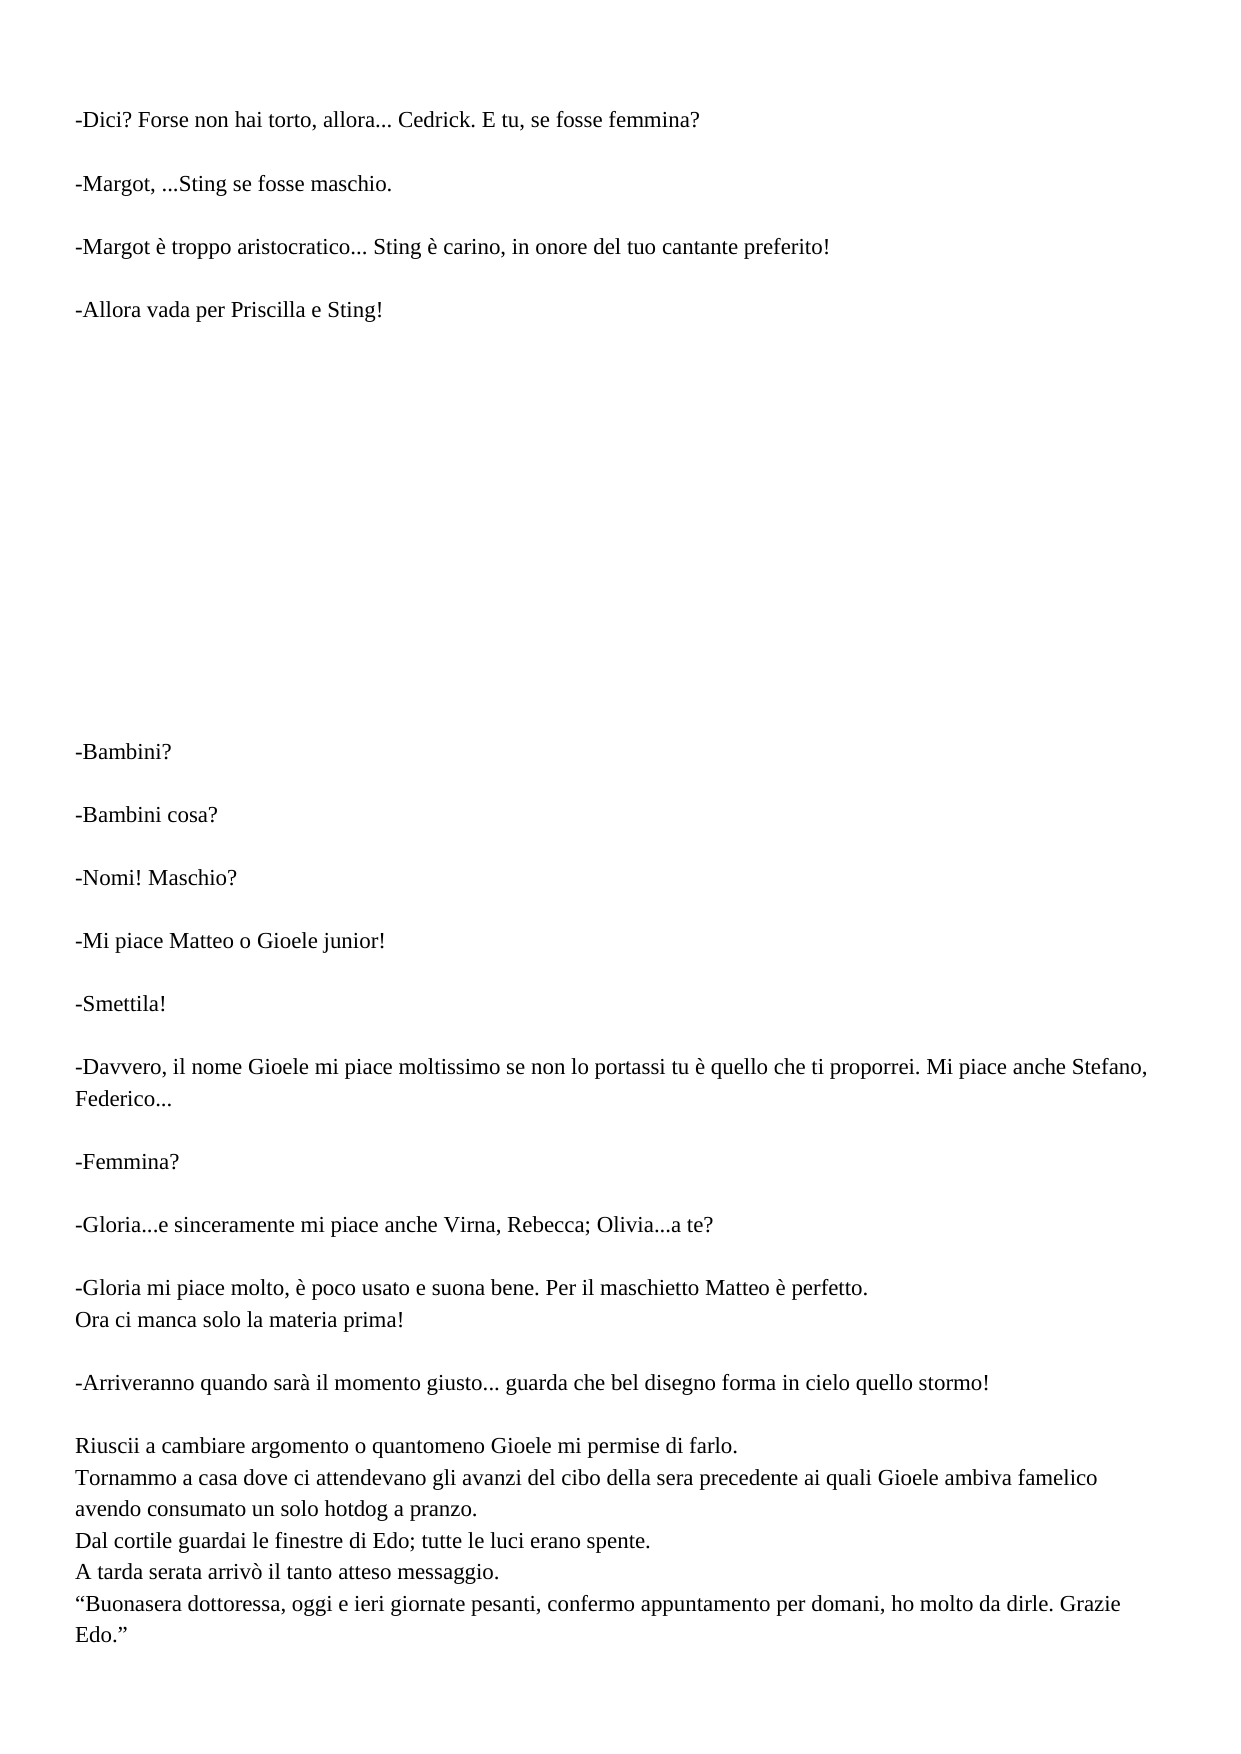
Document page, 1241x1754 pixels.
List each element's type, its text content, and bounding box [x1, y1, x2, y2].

text -Bambini? [75, 738, 1165, 764]
text Dal cortile guardai le finestre di Edo; tutte le luci erano spente. [75, 1527, 1165, 1553]
text -Mi piace Matteo o Gioele junior! [75, 927, 1165, 953]
text A tarda serata arrivò il tanto atteso messaggio. [75, 1558, 1165, 1585]
text -Gloria mi piace molto, è poco usato e suona bene. Per il maschietto Matteo è perfetto. [75, 1274, 1165, 1301]
text -Dici? Forse non hai torto, allora... Cedrick. E tu, se fosse femmina? [75, 107, 1165, 133]
text “Buonasera dottoressa, oggi e ieri giornate pesanti, confermo appuntamento per domani, ho molto da dirle. Grazie Edo.” [75, 1590, 1165, 1648]
text -Davvero, il nome Gioele mi piace moltissimo se non lo portassi tu è quello che ti proporrei. Mi piace anche Stefano, Federico... [75, 1053, 1165, 1111]
text -Nomi! Maschio? [75, 864, 1165, 890]
text Ora ci manca solo la materia prima! [75, 1306, 1165, 1332]
text Tornammo a casa dove ci attendevano gli avanzi del cibo della sera precedente ai quali Gioele ambiva famelico avendo consumato un solo hotdog a pranzo. [75, 1464, 1165, 1522]
text -Smettila! [75, 990, 1165, 1017]
text -Bambini cosa? [75, 801, 1165, 827]
text Riuscii a cambiare argomento o quantomeno Gioele mi permise di farlo. [75, 1432, 1165, 1458]
text -Femmina? [75, 1148, 1165, 1174]
text -Margot, ...Sting se fosse maschio. [75, 170, 1165, 196]
text -Arriveranno quando sarà il momento giusto... guarda che bel disegno forma in cielo quello stormo! [75, 1369, 1165, 1395]
text -Gloria...e sinceramente mi piace anche Virna, Rebecca; Olivia...a te? [75, 1211, 1165, 1238]
text -Margot è troppo aristocratico... Sting è carino, in onore del tuo cantante preferito! [75, 233, 1165, 259]
text -Allora vada per Priscilla e Sting! [75, 296, 1165, 322]
